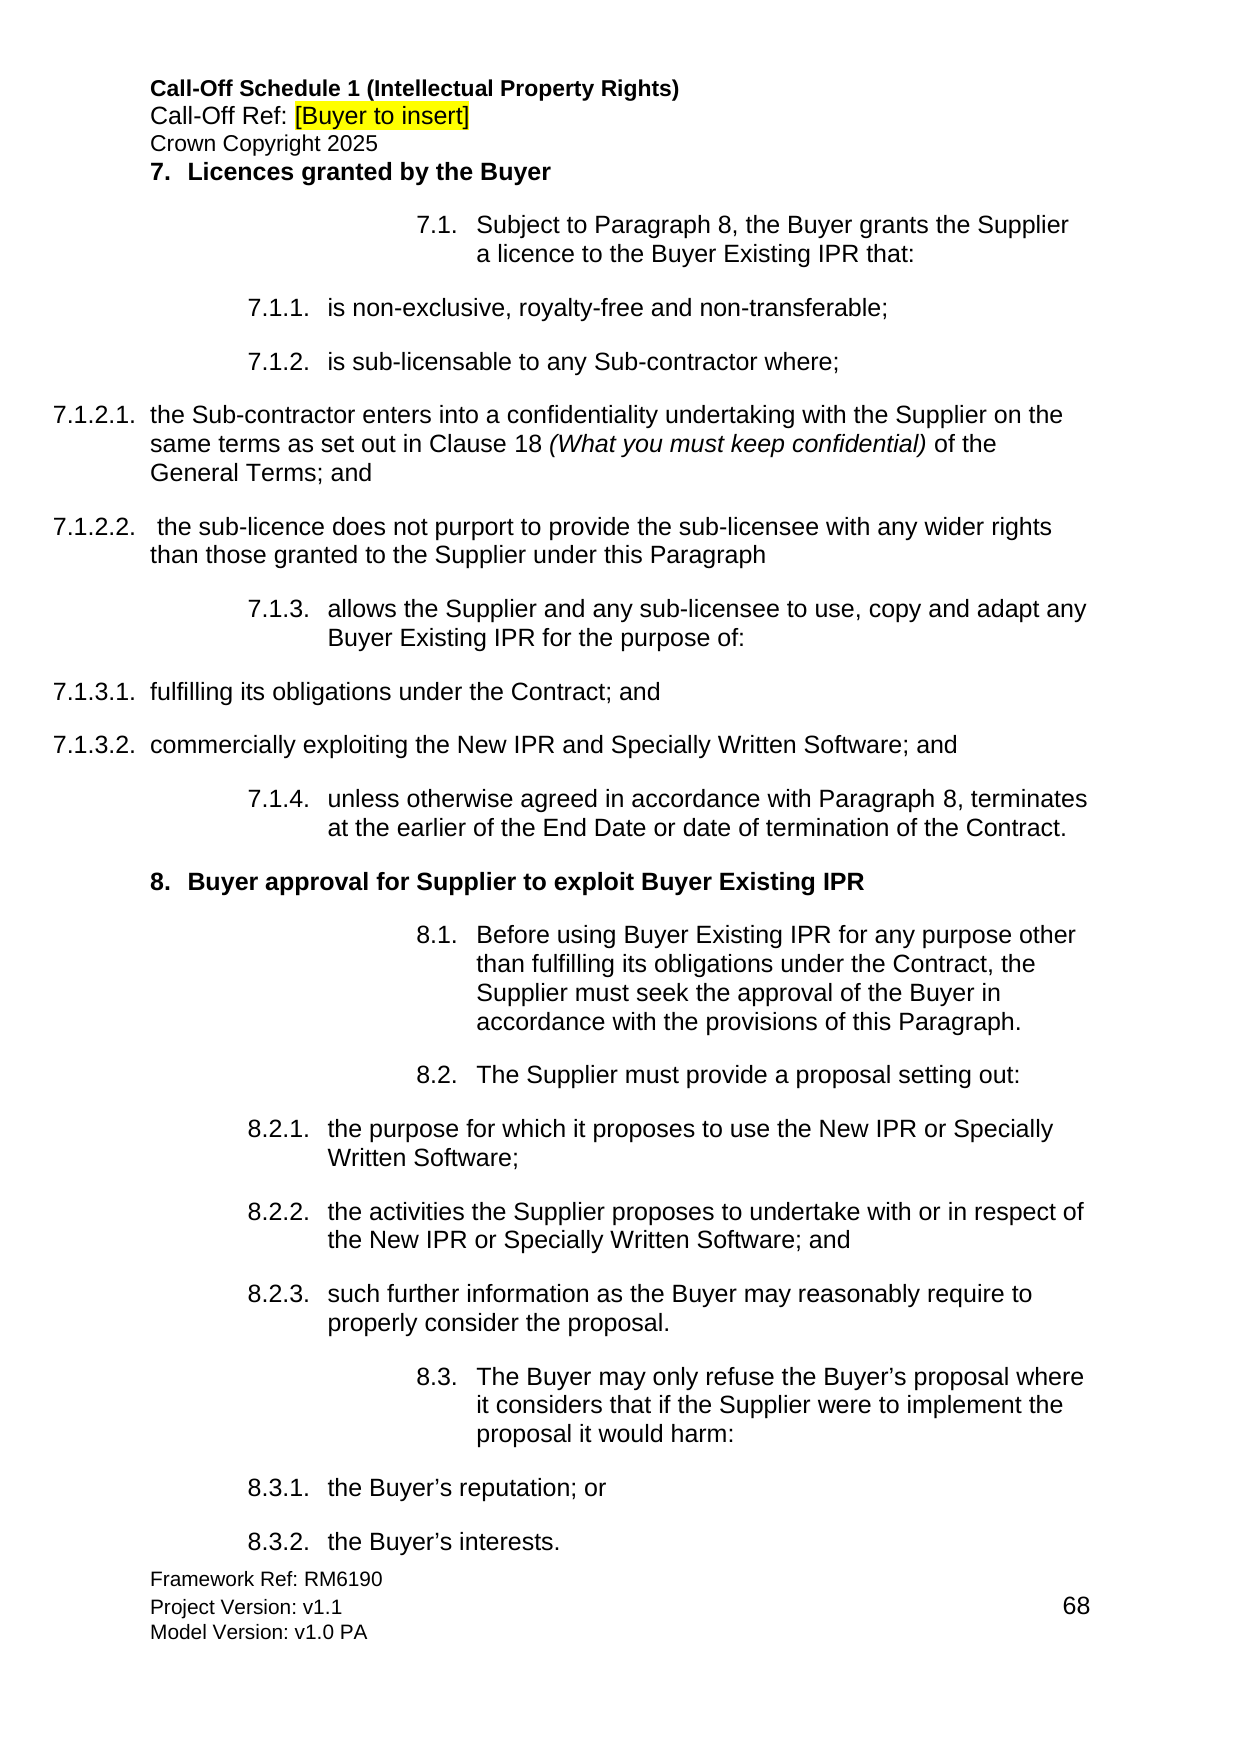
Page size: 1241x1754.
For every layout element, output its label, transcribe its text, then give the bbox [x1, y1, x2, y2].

subtitle Before using Buyer Existing IPR for any purpose other than fulfilling its obligations under the Contract, the Supplier must seek the approval of the Buyer in accordance with the provisions of this Paragraph. [416, 920, 1090, 1035]
subtitle such further information as the Buyer may reasonably require to properly consider the proposal. [247, 1279, 1090, 1336]
subtitle the purpose for which it proposes to use the New IPR or Specially Written Software; [247, 1114, 1090, 1171]
subtitle the Buyer’s interests. [247, 1526, 1090, 1555]
subtitle Licences granted by the Buyer [150, 156, 1090, 185]
subtitle commercially exploiting the New IPR and Specially Written Software; and [53, 730, 1090, 759]
subtitle The Supplier must provide a proposal setting out: [416, 1060, 1090, 1089]
subtitle the activities the Supplier proposes to undertake with or in respect of the New IPR or Specially Written Software; and [247, 1196, 1090, 1254]
subtitle the sub-licence does not purport to provide the sub-licensee with any wider rights than those granted to the Supplier under this Paragraph [53, 511, 1090, 569]
subtitle Buyer approval for Supplier to exploit Buyer Existing IPR [150, 866, 1090, 895]
subtitle unless otherwise agreed in accordance with Paragraph 8, terminates at the earlier of the End Date or date of termination of the Contract. [247, 784, 1090, 841]
subtitle the Sub-contractor enters into a confidentiality undertaking with the Supplier on the same terms as set out in Clause 18 (What you must keep confidential) of the General Terms; and [53, 400, 1090, 486]
subtitle the Buyer’s reputation; or [247, 1473, 1090, 1501]
subtitle fulfilling its obligations under the Contract; and [53, 676, 1090, 705]
subtitle Subject to Paragraph 8, the Buyer grants the Supplier a licence to the Buyer Existing IPR that: [416, 210, 1090, 268]
subtitle is sub-licensable to any Sub-contractor where; [247, 346, 1090, 375]
subtitle The Buyer may only refuse the Buyer’s proposal where it considers that if the Supplier were to implement the proposal it would harm: [416, 1361, 1090, 1448]
subtitle allows the Supplier and any sub-licensee to use, copy and adapt any Buyer Existing IPR for the purpose of: [247, 594, 1090, 651]
subtitle is non-exclusive, royalty-free and non-transferable; [247, 293, 1090, 321]
